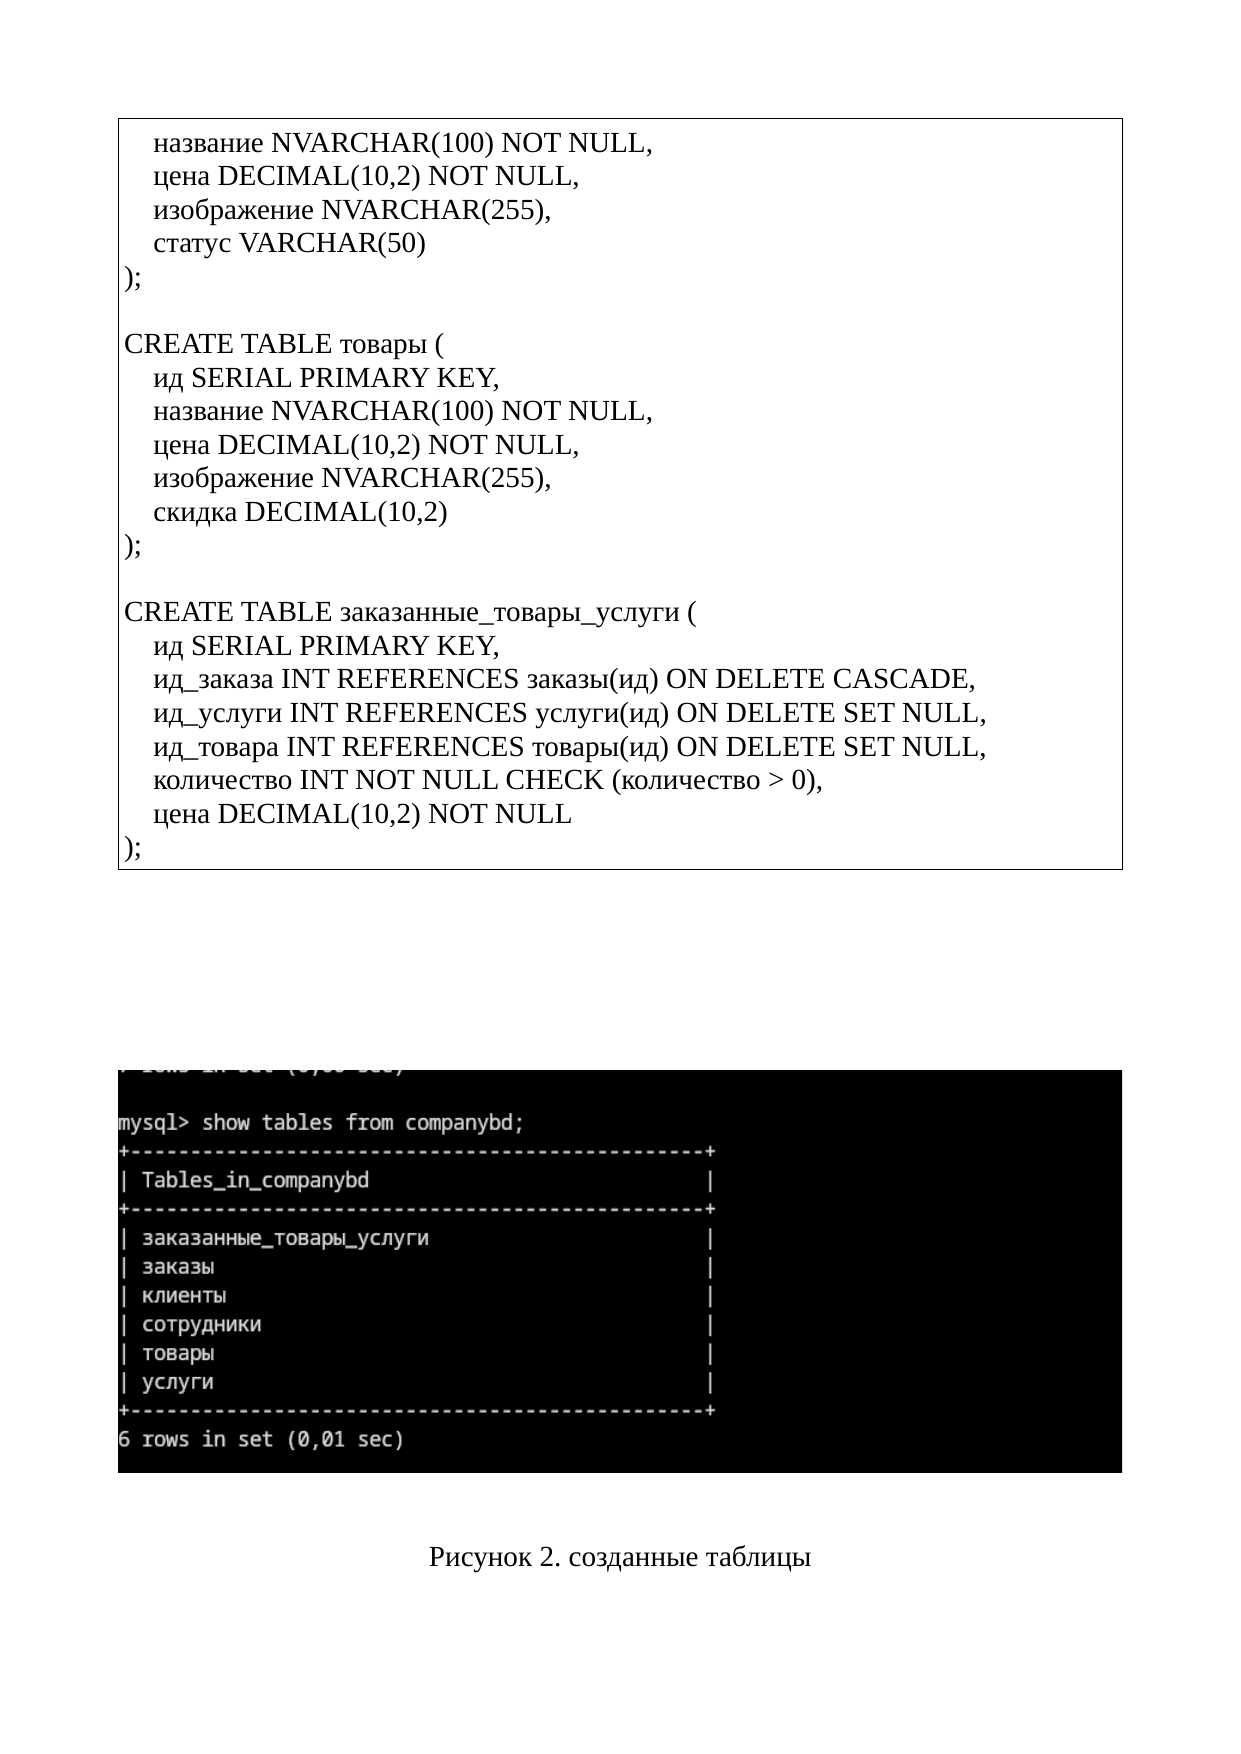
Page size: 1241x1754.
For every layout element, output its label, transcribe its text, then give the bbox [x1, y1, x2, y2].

text Рисунок 2. созданные таблицы [118, 1539, 1122, 1573]
picture [118, 1070, 1123, 1473]
table_header название NVARCHAR(100) NOT NULL, цена DECIMAL(10,2) NOT NULL, изображение NVARCHAR(255), статус VARCHAR(50) ); CREATE TABLE товары ( ид SERIAL PRIMARY KEY, название NVARCHAR(100) NOT NULL, цена DECIMAL(10,2) NOT NULL, изображение NVARCHAR(255), скидка DECIMAL(10,2) ); CREATE TABLE заказанные_товары_услуги ( ид SERIAL PRIMARY KEY, ид_заказа INT REFERENCES заказы(ид) ON DELETE CASCADE, ид_услуги INT REFERENCES услуги(ид) ON DELETE SET NULL, ид_товара INT REFERENCES товары(ид) ON DELETE SET NULL, количество INT NOT NULL CHECK (количество > 0), цена DECIMAL(10,2) NOT NULL ); [119, 119, 1122, 868]
